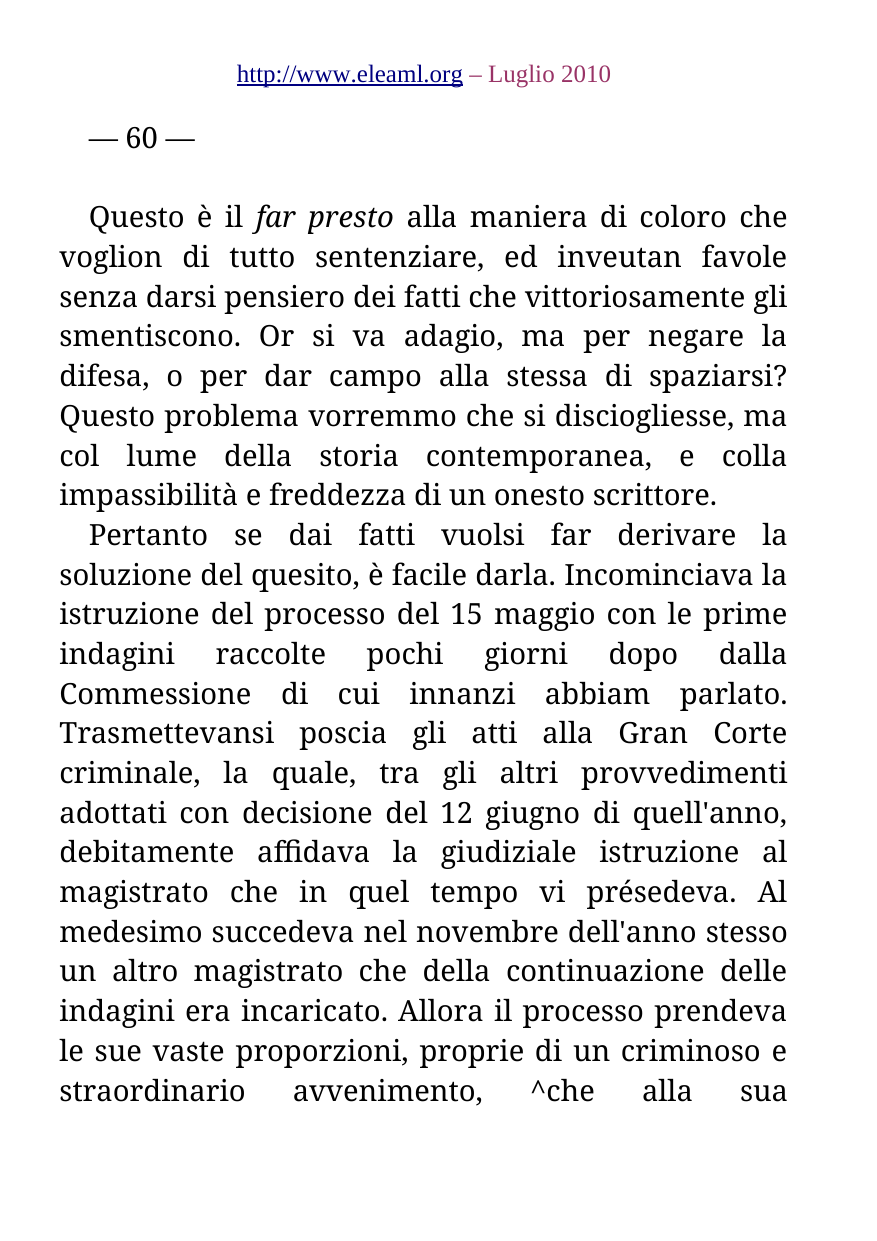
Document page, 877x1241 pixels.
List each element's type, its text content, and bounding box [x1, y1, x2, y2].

text Questo è il far presto alla maniera di coloro che voglion di tutto sentenziare, ed inveutan favole senza darsi pensiero dei fatti che vittoriosamente gli smentiscono. Or si va adagio, ma per negare la difesa, o per dar campo alla stessa di spaziarsi? Questo problema vorremmo che si disciogliesse, ma col lume della storia contemporanea, e colla impassibilità e freddezza di un onesto scrittore. [59, 197, 788, 514]
text — 60 — [59, 117, 788, 157]
text Pertanto se dai fatti vuolsi far derivare la soluzione del quesito, è facile darla. Incominciava la istruzione del processo del 15 maggio con le prime indagini raccolte pochi giorni dopo dalla Commessione di cui innanzi abbiam parlato. Trasmettevansi poscia gli atti alla Gran Corte criminale, la quale, tra gli altri provvedimenti adottati con decisione del 12 giugno di quell'anno, debitamente affidava la giudiziale istruzione al magistrato che in quel tempo vi présedeva. Al medesimo succedeva nel novembre dell'anno stesso un altro magistrato che della continuazione delle indagini era incaricato. Allora il processo prendeva le sue vaste proporzioni, proprie di un criminoso e straordinario avvenimento, ^che alla sua [59, 514, 788, 1109]
